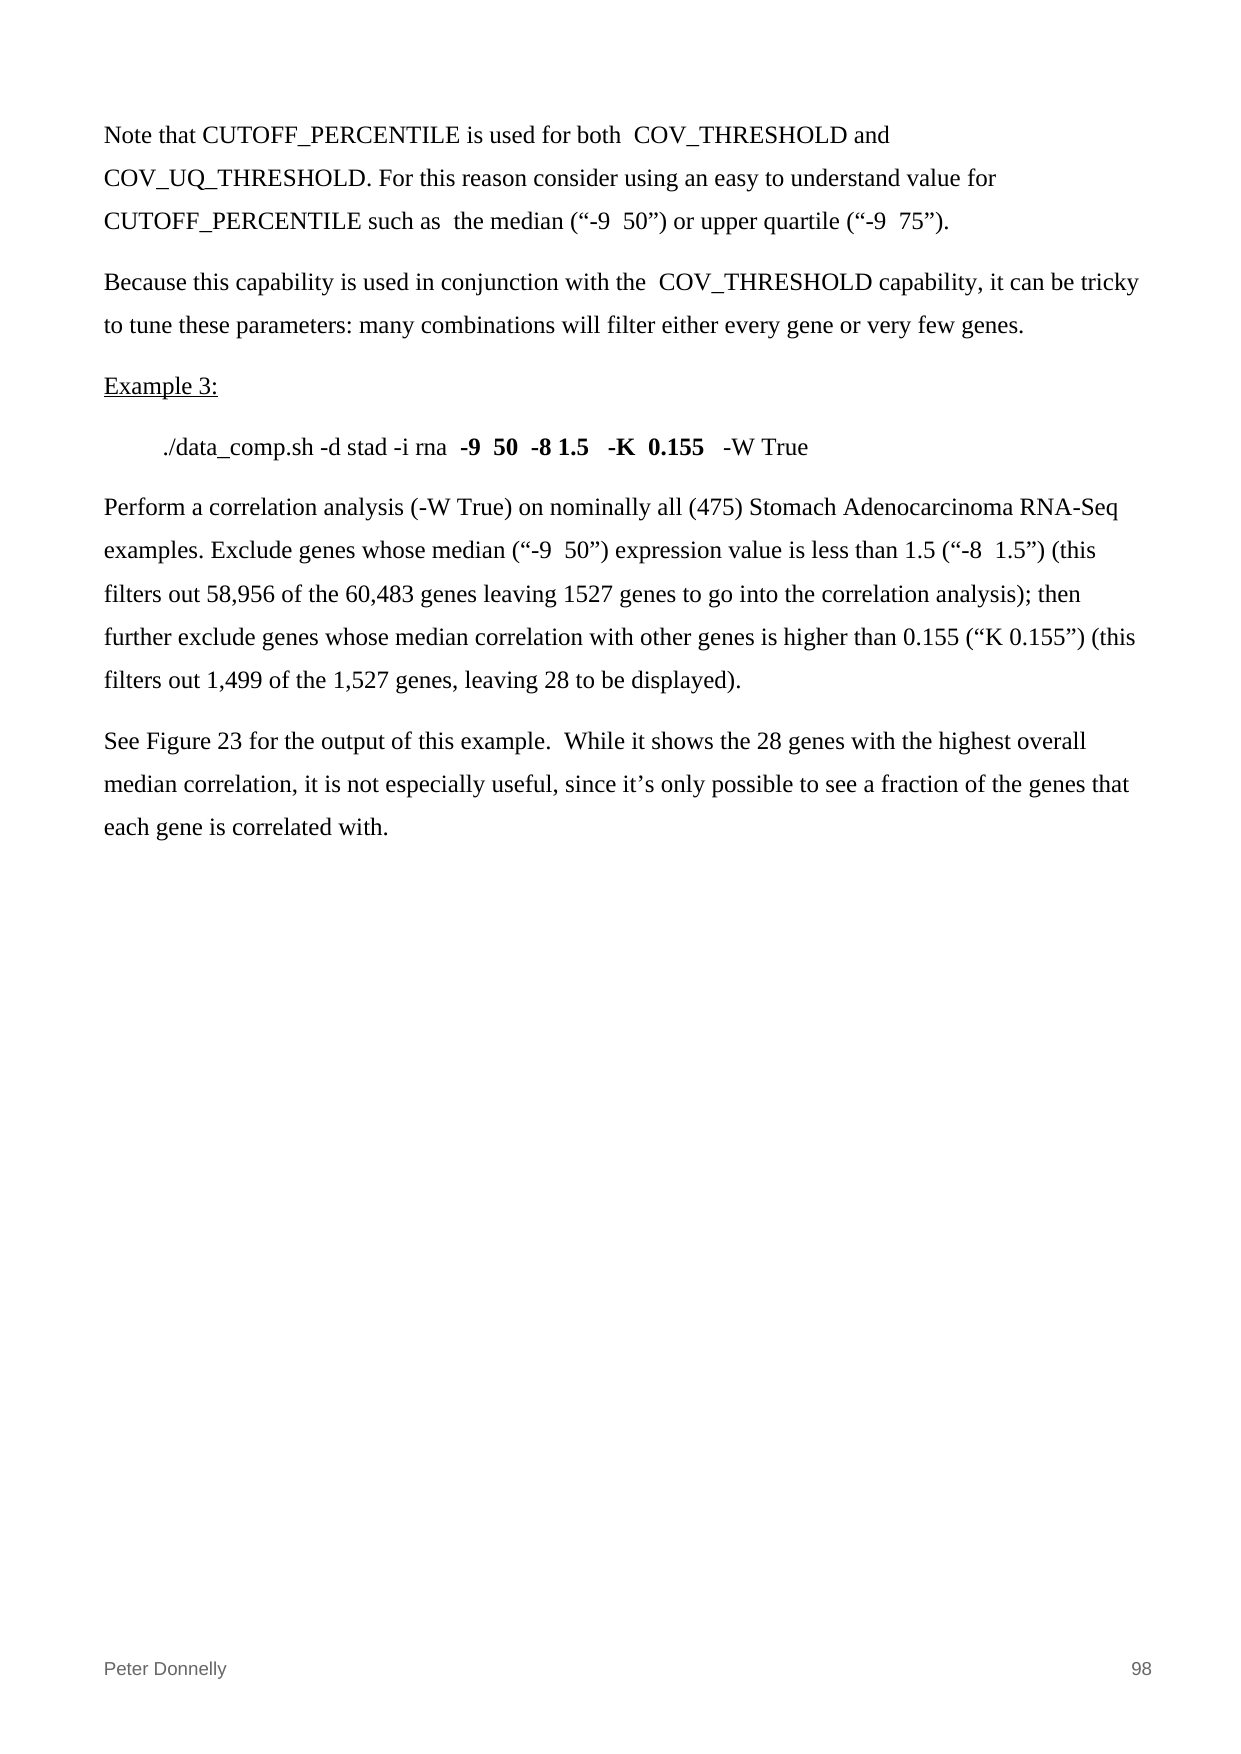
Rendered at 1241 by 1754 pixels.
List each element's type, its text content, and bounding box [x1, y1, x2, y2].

text Because this capability is used in conjunction with the COV_THRESHOLD capability, it can be tricky to tune these parameters: many combinations will filter either every gene or very few genes. [103, 267, 1146, 339]
text Example 3: [103, 371, 1146, 399]
text Perform a correlation analysis (-W True) on nominally all (475) Stomach Adenocarcinoma RNA-Seq examples. Exclude genes whose median (“-9 50”) expression value is less than 1.5 (“-8 1.5”) (this filters out 58,956 of the 60,483 genes leaving 1527 genes to go into the correlation analysis); then further exclude genes whose median correlation with other genes is higher than 0.155 (“K 0.155”) (this filters out 1,499 of the 1,527 genes, leaving 28 to be displayed). [103, 492, 1146, 694]
text See Figure 23 for the output of this example. While it shows the 28 genes with the highest overall median correlation, it is not especially useful, since it’s only possible to see a fraction of the genes that each gene is correlated with. [103, 726, 1146, 841]
text ./data_comp.sh -d stad -i rna -9 50 -8 1.5 -K 0.155 -W True [162, 432, 1146, 460]
text Note that CUTOFF_PERCENTILE is used for both COV_THRESHOLD and COV_UQ_THRESHOLD. For this reason consider using an easy to understand value for CUTOFF_PERCENTILE such as the median (“-9 50”) or upper quartile (“-9 75”). [103, 120, 1146, 235]
